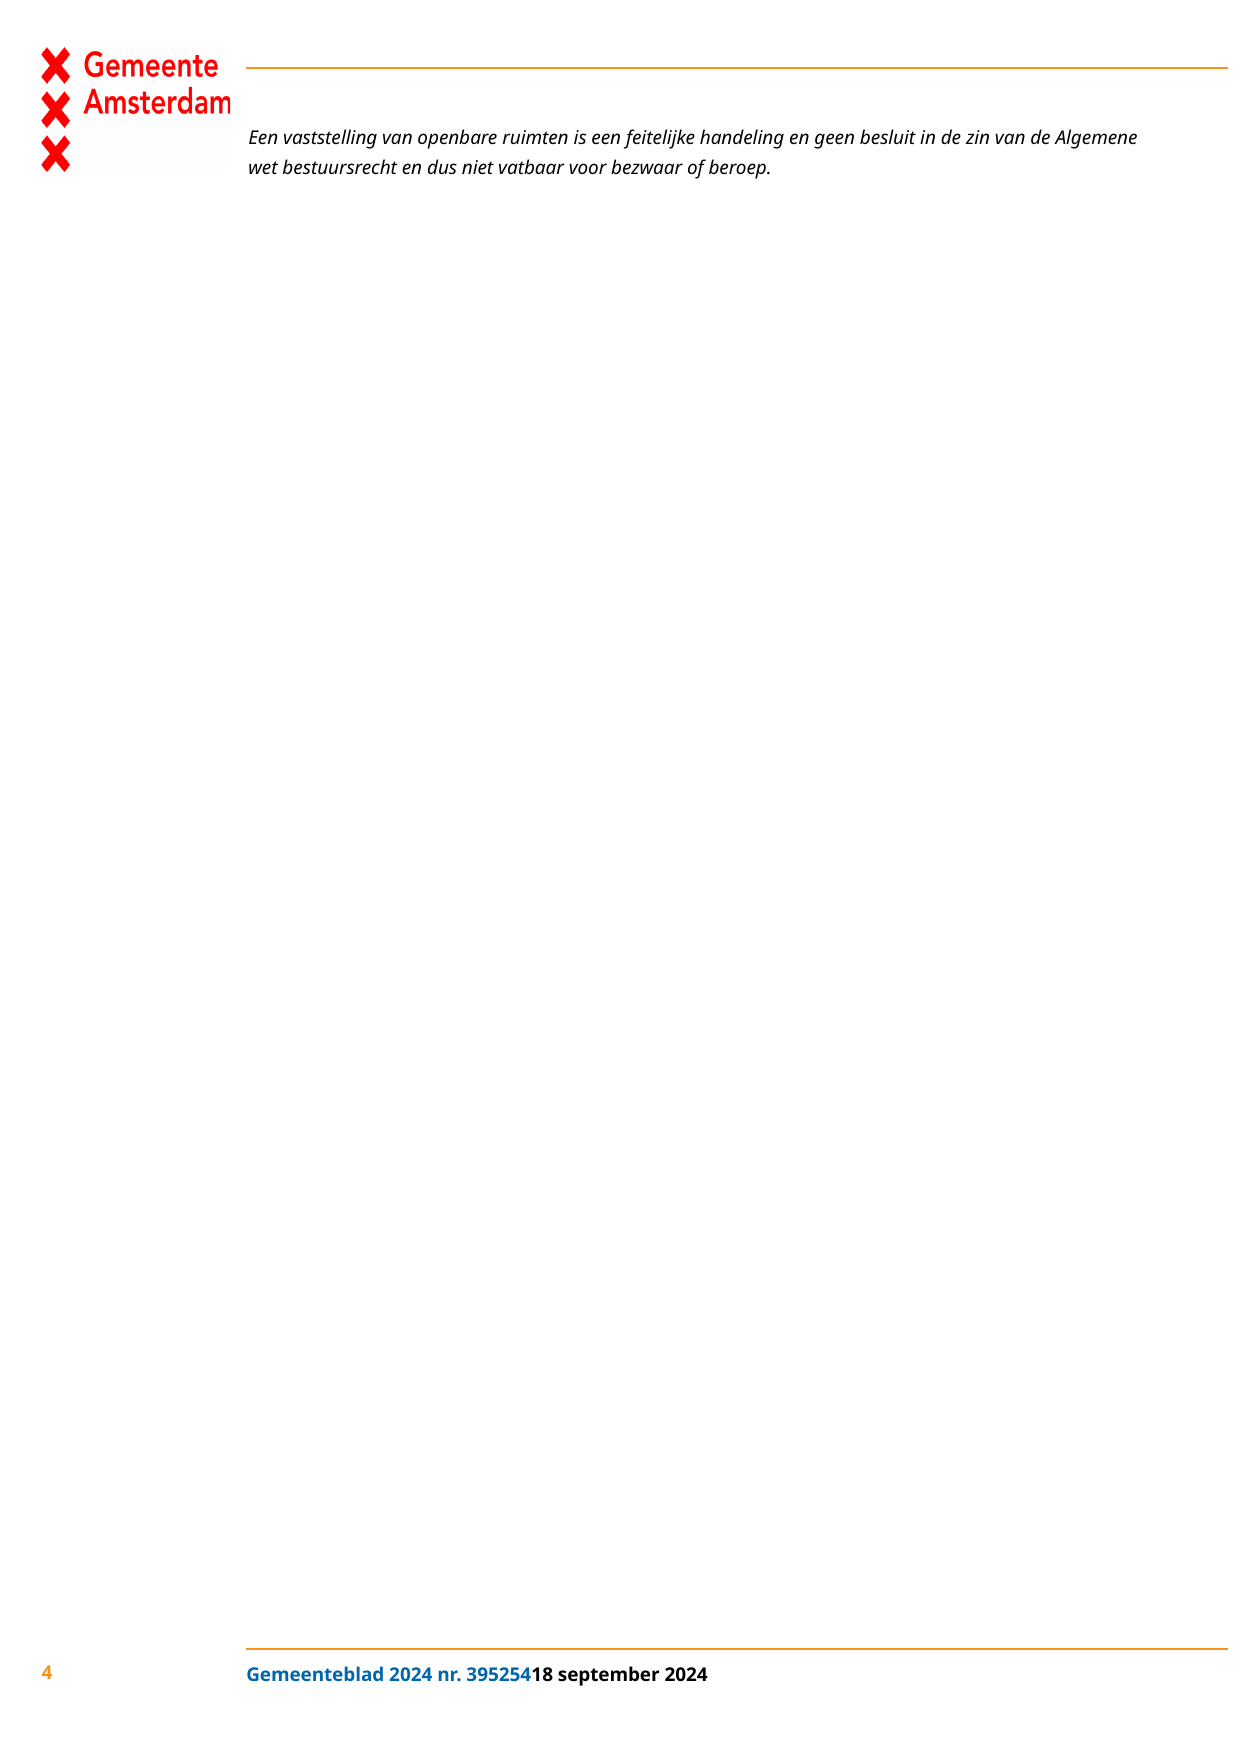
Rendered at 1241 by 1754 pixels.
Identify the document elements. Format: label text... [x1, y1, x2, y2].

picture [41, 47, 231, 172]
text Een vaststelling van openbare ruimten is een feitelijke handeling en geen besluit in de zin van de Algemene wet bestuursrecht en dus niet vatbaar voor bezwaar of beroep. [248, 124, 1152, 180]
